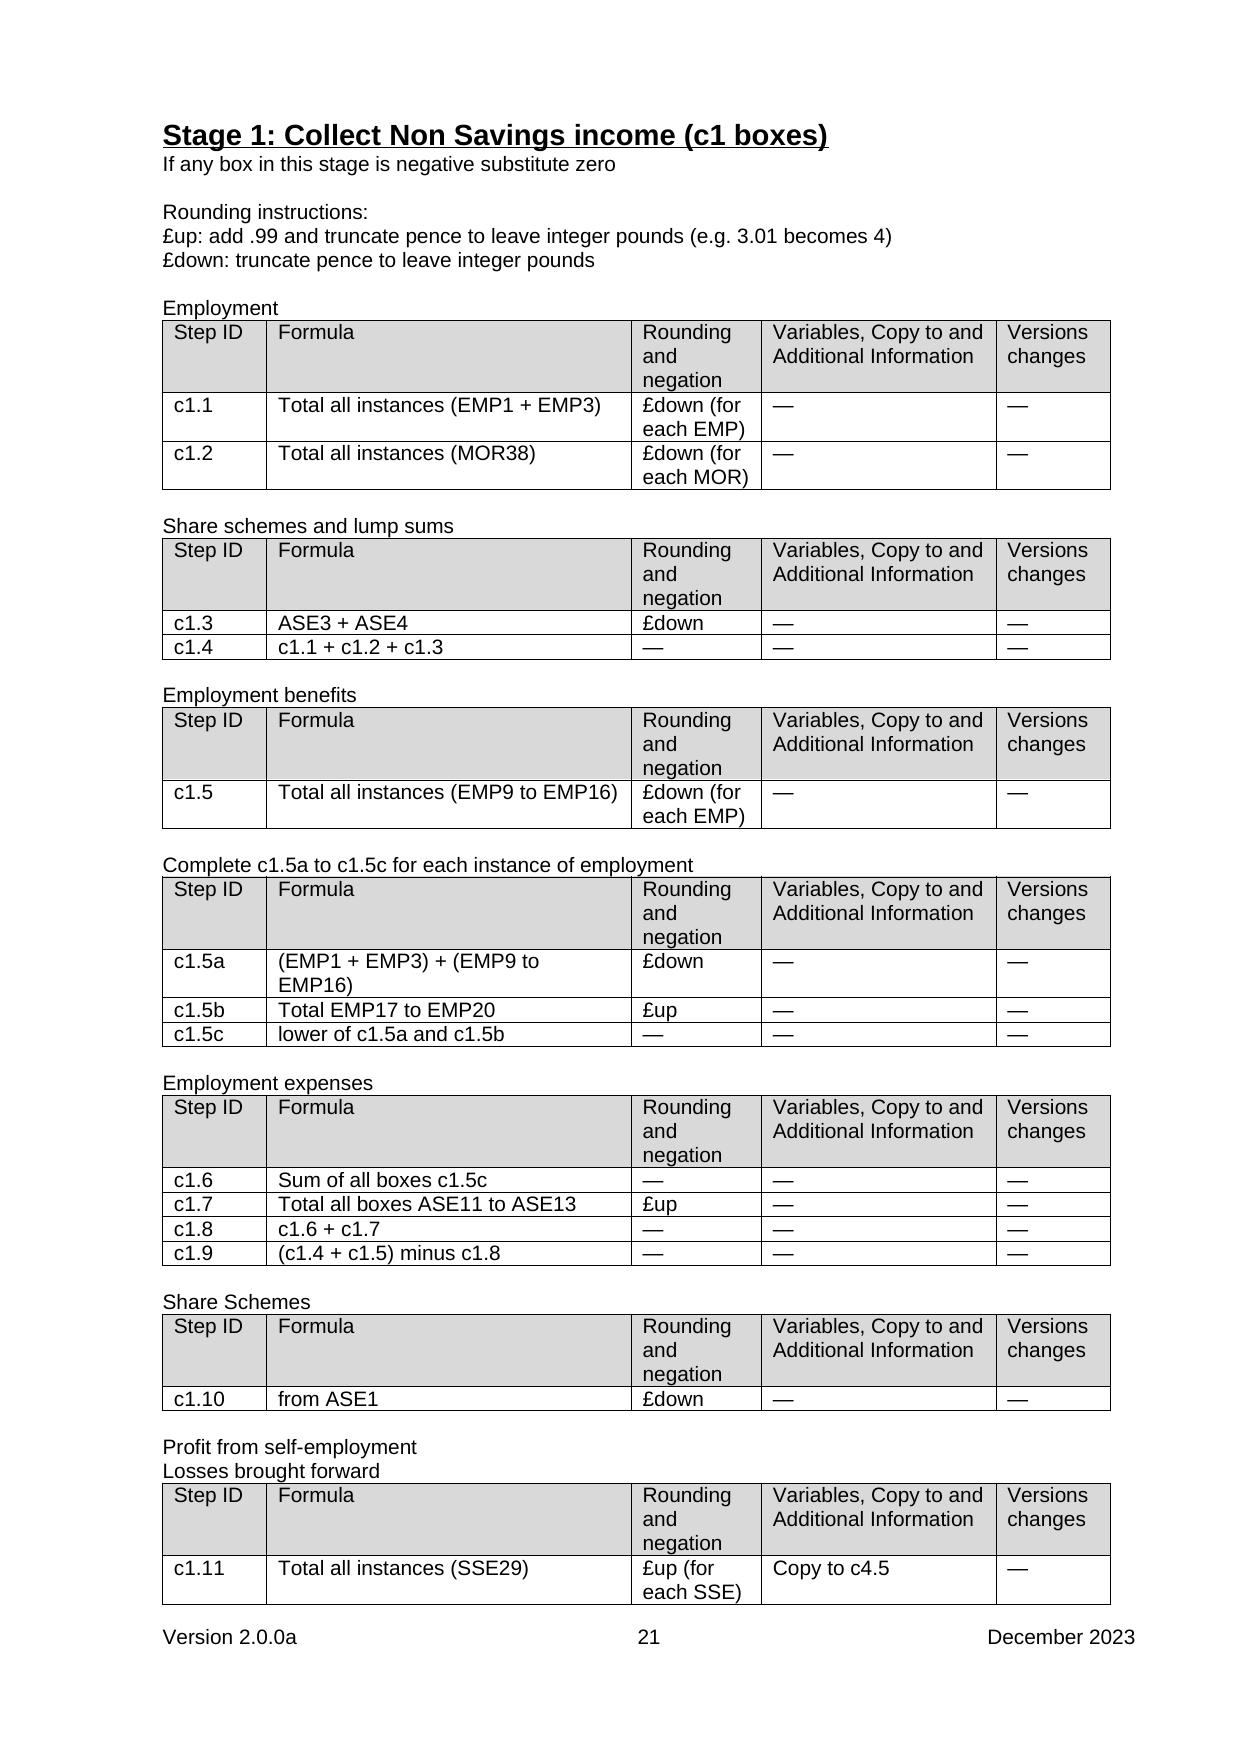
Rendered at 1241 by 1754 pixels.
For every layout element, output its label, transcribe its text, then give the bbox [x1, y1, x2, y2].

table_cell — [632, 1023, 761, 1046]
table_cell c1.5b [163, 998, 266, 1022]
table_cell — [997, 393, 1110, 441]
table_cell £down (for each EMP) [632, 393, 761, 441]
table_cell from ASE1 [267, 1387, 631, 1410]
table_header Step ID [163, 1096, 266, 1167]
table_cell — [997, 781, 1110, 828]
table_cell — [762, 781, 996, 828]
subtitle Stage 1: Collect Non Savings income (c1 boxes) [162, 117, 1135, 151]
table_cell — [632, 1242, 761, 1265]
table_header Rounding and negation [632, 878, 761, 949]
table_cell — [997, 1242, 1110, 1265]
table_cell — [632, 1217, 761, 1241]
table_cell — [632, 1168, 761, 1192]
table_cell — [997, 1217, 1110, 1241]
table_header Step ID [163, 539, 266, 610]
table_cell Total EMP17 to EMP20 [267, 998, 631, 1022]
table_header Formula [267, 1096, 631, 1167]
table_cell — [762, 635, 996, 659]
table_cell £down [632, 611, 761, 634]
table_cell c1.10 [163, 1387, 266, 1410]
table_header Step ID [163, 1484, 266, 1555]
table_cell £down (for each MOR) [632, 442, 761, 489]
table_cell — [762, 1242, 996, 1265]
table_header Rounding and negation [632, 321, 761, 392]
text Employment expenses [162, 1071, 1135, 1095]
table_header Variables, Copy to and Additional Information [762, 878, 996, 949]
table_header Rounding and negation [632, 1315, 761, 1386]
table_cell (c1.4 + c1.5) minus c1.8 [267, 1242, 631, 1265]
table_header Formula [267, 878, 631, 949]
table_cell — [997, 635, 1110, 659]
table_header Step ID [163, 878, 266, 949]
table_cell c1.5 [163, 781, 266, 828]
table_cell (EMP1 + EMP3) + (EMP9 to EMP16) [267, 950, 631, 997]
table_cell lower of c1.5a and c1.5b [267, 1023, 631, 1046]
table_header Variables, Copy to and Additional Information [762, 539, 996, 610]
table_header Versions changes [997, 539, 1110, 610]
table_header Variables, Copy to and Additional Information [762, 1484, 996, 1555]
table_cell Total all instances (EMP9 to EMP16) [267, 781, 631, 828]
text Complete c1.5a to c1.5c for each instance of employment [162, 852, 1135, 876]
table_cell Copy to c4.5 [762, 1556, 996, 1603]
table_cell c1.9 [163, 1242, 266, 1265]
table_cell — [762, 1168, 996, 1192]
table_cell — [762, 442, 996, 489]
table_header Formula [267, 708, 631, 779]
table_header Rounding and negation [632, 1096, 761, 1167]
table_cell — [997, 1168, 1110, 1192]
table_header Formula [267, 1315, 631, 1386]
table_header Versions changes [997, 1096, 1110, 1167]
table_cell Total all boxes ASE11 to ASE13 [267, 1193, 631, 1216]
table_header Formula [267, 321, 631, 392]
table_cell Total all instances (EMP1 + EMP3) [267, 393, 631, 441]
table_header Step ID [163, 708, 266, 779]
table_cell — [997, 442, 1110, 489]
table_cell ASE3 + ASE4 [267, 611, 631, 634]
table_header Formula [267, 1484, 631, 1555]
table_header Versions changes [997, 321, 1110, 392]
table_cell £down [632, 950, 761, 997]
table_cell — [762, 998, 996, 1022]
text If any box in this stage is negative substitute zero [162, 152, 1135, 176]
table_cell c1.1 [163, 393, 266, 441]
table_cell Total all instances (SSE29) [267, 1556, 631, 1603]
table_cell — [997, 1387, 1110, 1410]
table_header Versions changes [997, 708, 1110, 779]
table_cell c1.6 + c1.7 [267, 1217, 631, 1241]
table_header Variables, Copy to and Additional Information [762, 708, 996, 779]
table_cell — [997, 1193, 1110, 1216]
table_cell £down [632, 1387, 761, 1410]
table_header Rounding and negation [632, 1484, 761, 1555]
text Share Schemes [162, 1289, 1135, 1313]
table_cell c1.2 [163, 442, 266, 489]
table_cell — [997, 1556, 1110, 1603]
table_cell — [997, 611, 1110, 634]
table_header Versions changes [997, 1484, 1110, 1555]
text Share schemes and lump sums [162, 513, 1135, 537]
table_header Step ID [163, 321, 266, 392]
table_header Versions changes [997, 878, 1110, 949]
table_cell — [762, 1387, 996, 1410]
table_cell c1.1 + c1.2 + c1.3 [267, 635, 631, 659]
table_cell c1.4 [163, 635, 266, 659]
text Employment [162, 296, 1135, 320]
table_cell — [762, 1217, 996, 1241]
table_header Variables, Copy to and Additional Information [762, 1096, 996, 1167]
table_header Versions changes [997, 1315, 1110, 1386]
table_cell £up [632, 998, 761, 1022]
table_cell — [997, 1023, 1110, 1046]
text Profit from self-employment [162, 1435, 1135, 1459]
table_cell c1.3 [163, 611, 266, 634]
table_cell c1.11 [163, 1556, 266, 1603]
table_cell Sum of all boxes c1.5c [267, 1168, 631, 1192]
table_cell c1.5a [163, 950, 266, 997]
table_cell — [762, 393, 996, 441]
table_cell — [762, 611, 996, 634]
text £down: truncate pence to leave integer pounds [162, 248, 1135, 272]
table_cell — [762, 950, 996, 997]
text Rounding instructions: [162, 200, 1135, 224]
table_header Rounding and negation [632, 708, 761, 779]
table_header Rounding and negation [632, 539, 761, 610]
table_header Formula [267, 539, 631, 610]
table_header Variables, Copy to and Additional Information [762, 321, 996, 392]
table_cell — [997, 950, 1110, 997]
table_cell — [632, 635, 761, 659]
table_cell — [762, 1193, 996, 1216]
table_cell £up [632, 1193, 761, 1216]
table_cell — [997, 998, 1110, 1022]
table_cell £up (for each SSE) [632, 1556, 761, 1603]
table_cell Total all instances (MOR38) [267, 442, 631, 489]
table_cell c1.6 [163, 1168, 266, 1192]
table_cell c1.8 [163, 1217, 266, 1241]
table_header Step ID [163, 1315, 266, 1386]
table_cell c1.7 [163, 1193, 266, 1216]
text Employment benefits [162, 683, 1135, 707]
table_cell £down (for each EMP) [632, 781, 761, 828]
text £up: add .99 and truncate pence to leave integer pounds (e.g. 3.01 becomes 4) [162, 224, 1135, 248]
table_header Variables, Copy to and Additional Information [762, 1315, 996, 1386]
table_cell c1.5c [163, 1023, 266, 1046]
table_cell — [762, 1023, 996, 1046]
text Losses brought forward [162, 1459, 1135, 1483]
